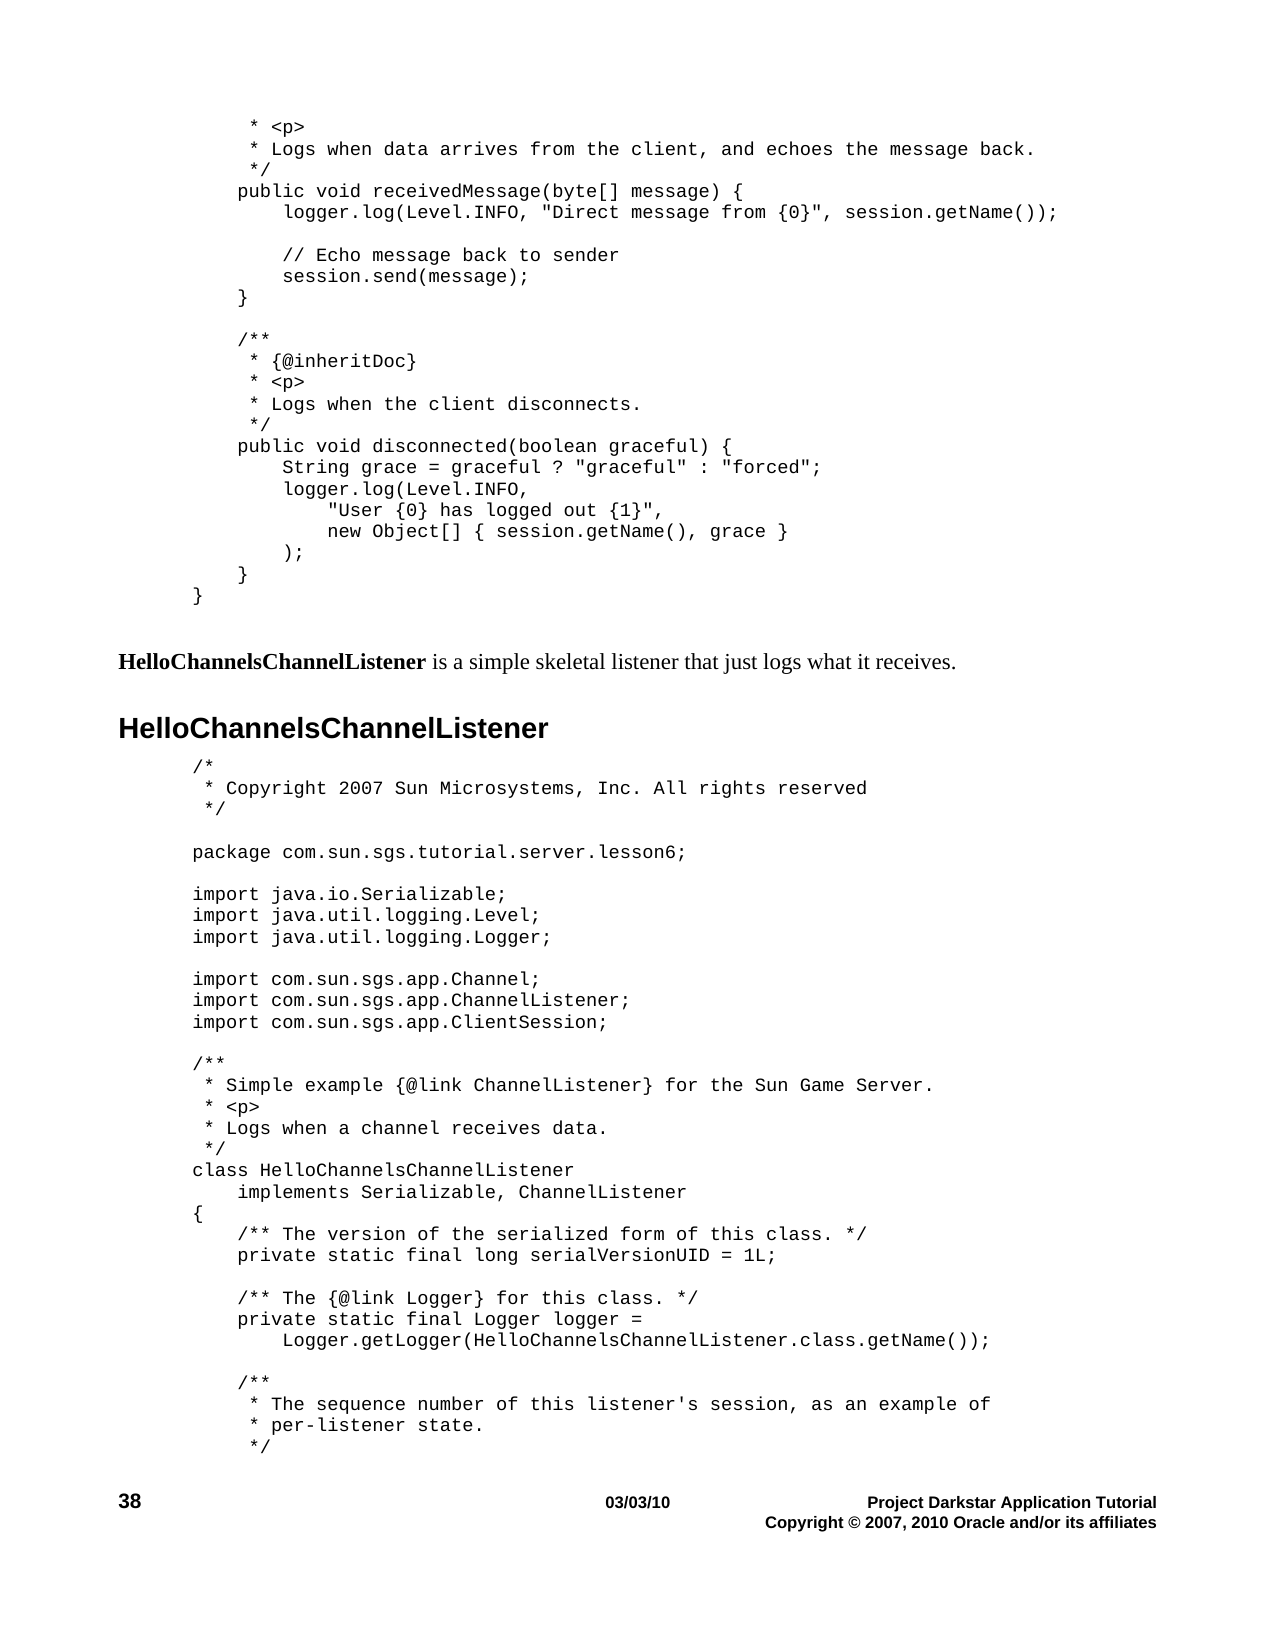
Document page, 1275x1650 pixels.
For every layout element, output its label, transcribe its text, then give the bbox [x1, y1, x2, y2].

text /* * Copyright 2007 Sun Microsystems, Inc. All rights reserved */ package com.sun.sgs.tutorial.server.lesson6; import java.io.Serializable; import java.util.logging.Level; import java.util.logging.Logger; import com.sun.sgs.app.Channel; import com.sun.sgs.app.ChannelListener; import com.sun.sgs.app.ClientSession; /** * Simple example {@link ChannelListener} for the Sun Game Server. * <p> * Logs when a channel receives data. */ class HelloChannelsChannelListener implements Serializable, ChannelListener { /** The version of the serialized form of this class. */ private static final long serialVersionUID = 1L; /** The {@link Logger} for this class. */ private static final Logger logger = Logger.getLogger(HelloChannelsChannelListener.class.getName()); /** * The sequence number of this listener's session, as an example of * per-listener state. */ [192, 757, 1098, 1459]
text HelloChannelsChannelListener is a simple skeletal listener that just logs what it receives. [118, 649, 1157, 675]
text * <p> * Logs when data arrives from the client, and echoes the message back. */ public void receivedMessage(byte[] message) { logger.log(Level.INFO, "Direct message from {0}", session.getName()); // Echo message back to sender session.send(message); } /** * {@inheritDoc} * <p> * Logs when the client disconnects. */ public void disconnected(boolean graceful) { String grace = graceful ? "graceful" : "forced"; logger.log(Level.INFO, "User {0} has logged out {1}", new Object[] { session.getName(), grace } ); } } [192, 118, 1098, 628]
subtitle HelloChannelsChannelListener [118, 712, 1157, 745]
